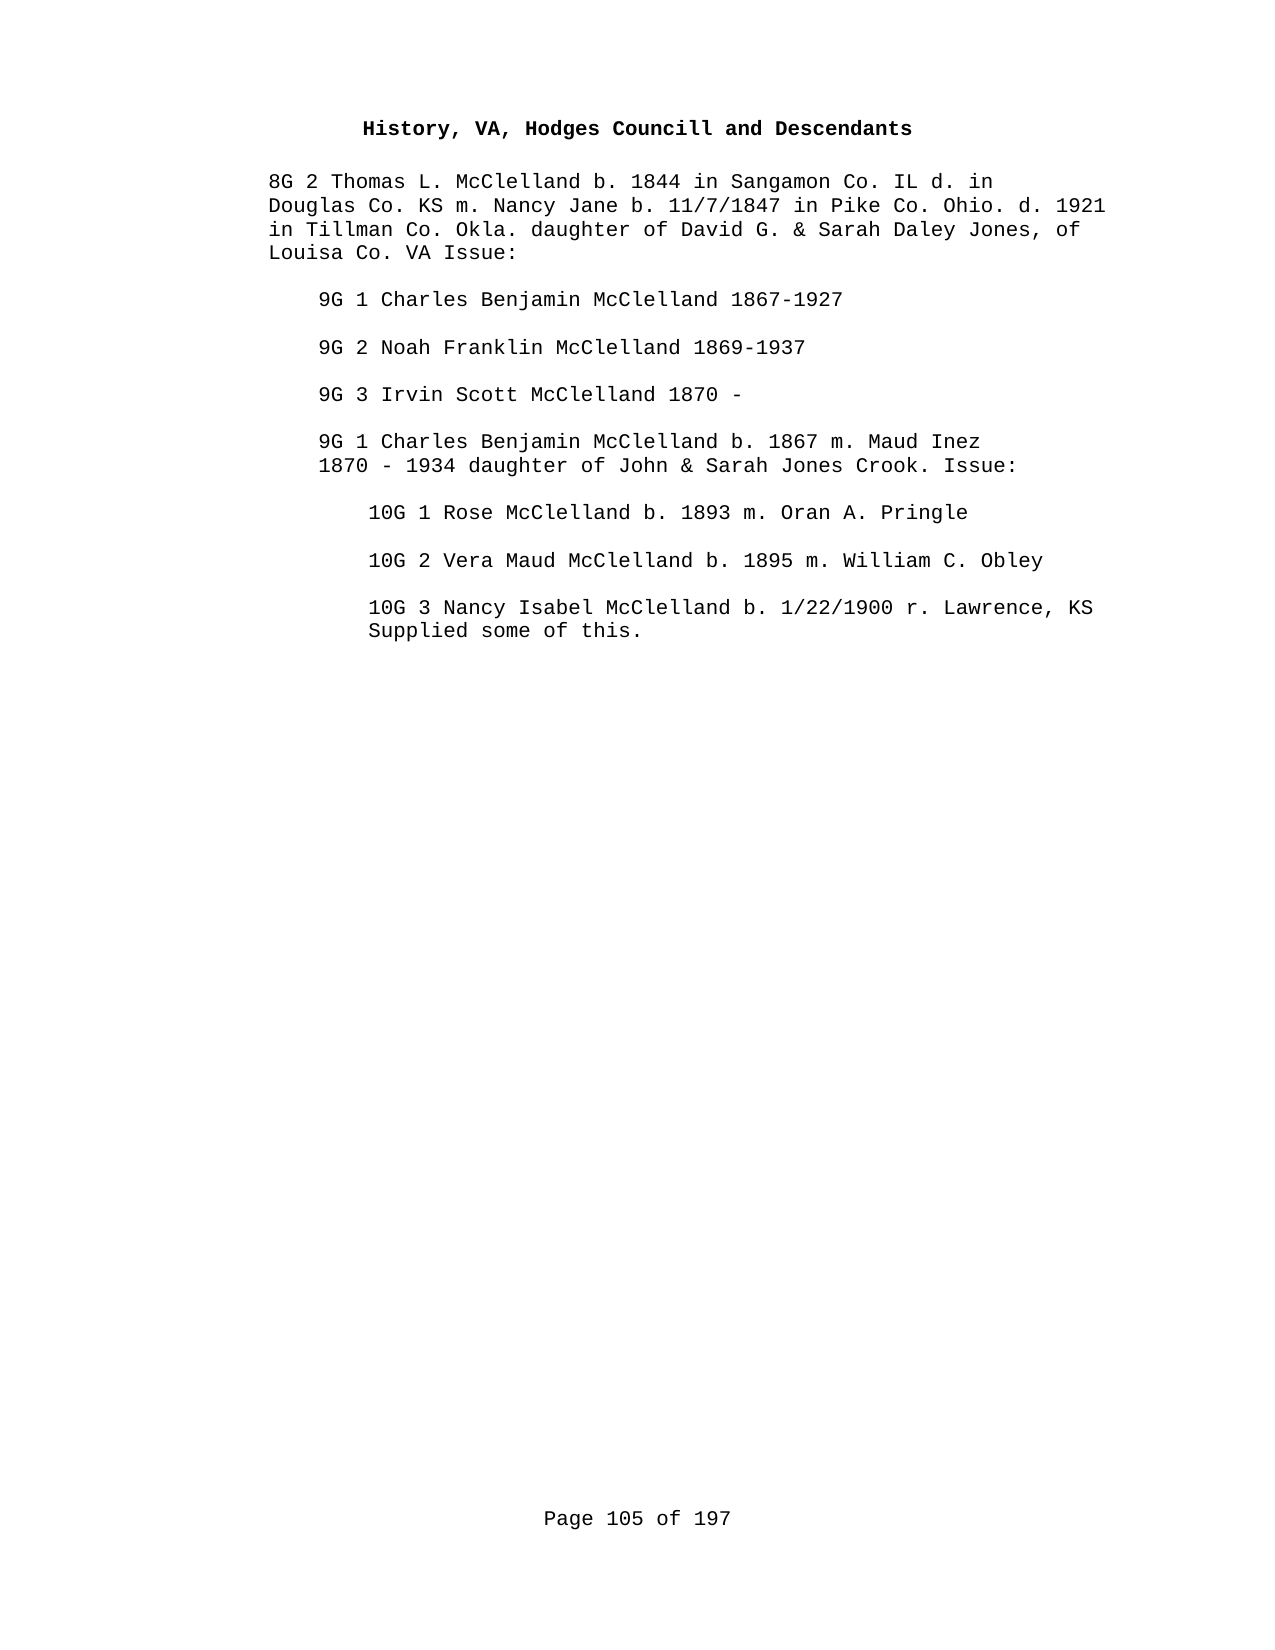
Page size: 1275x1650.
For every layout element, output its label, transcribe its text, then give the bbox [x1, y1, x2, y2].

text Louisa Co. VA Issue: [118, 242, 1157, 266]
text 10G 1 Rose McClelland b. 1893 m. Oran A. Pringle [118, 502, 1157, 526]
text Supplied some of this. [118, 621, 1157, 644]
text 10G 3 Nancy Isabel McClelland b. 1/22/1900 r. Lawrence, KS [118, 597, 1157, 621]
text 9G 1 Charles Benjamin McClelland 1867-1927 [118, 289, 1157, 313]
text in Tillman Co. Okla. daughter of David G. & Sarah Daley Jones, of [118, 218, 1157, 242]
text 9G 1 Charles Benjamin McClelland b. 1867 m. Maud Inez [118, 431, 1157, 455]
text Douglas Co. KS m. Nancy Jane b. 11/7/1847 in Pike Co. Ohio. d. 1921 [118, 195, 1157, 218]
text 10G 2 Vera Maud McClelland b. 1895 m. William C. Obley [118, 549, 1157, 573]
text 1870 - 1934 daughter of John & Sarah Jones Crook. Issue: [118, 455, 1157, 479]
text 9G 2 Noah Franklin McClelland 1869-1937 [118, 337, 1157, 360]
text 8G 2 Thomas L. McClelland b. 1844 in Sangamon Co. IL d. in [118, 171, 1157, 195]
text 9G 3 Irvin Scott McClelland 1870 - [118, 384, 1157, 408]
